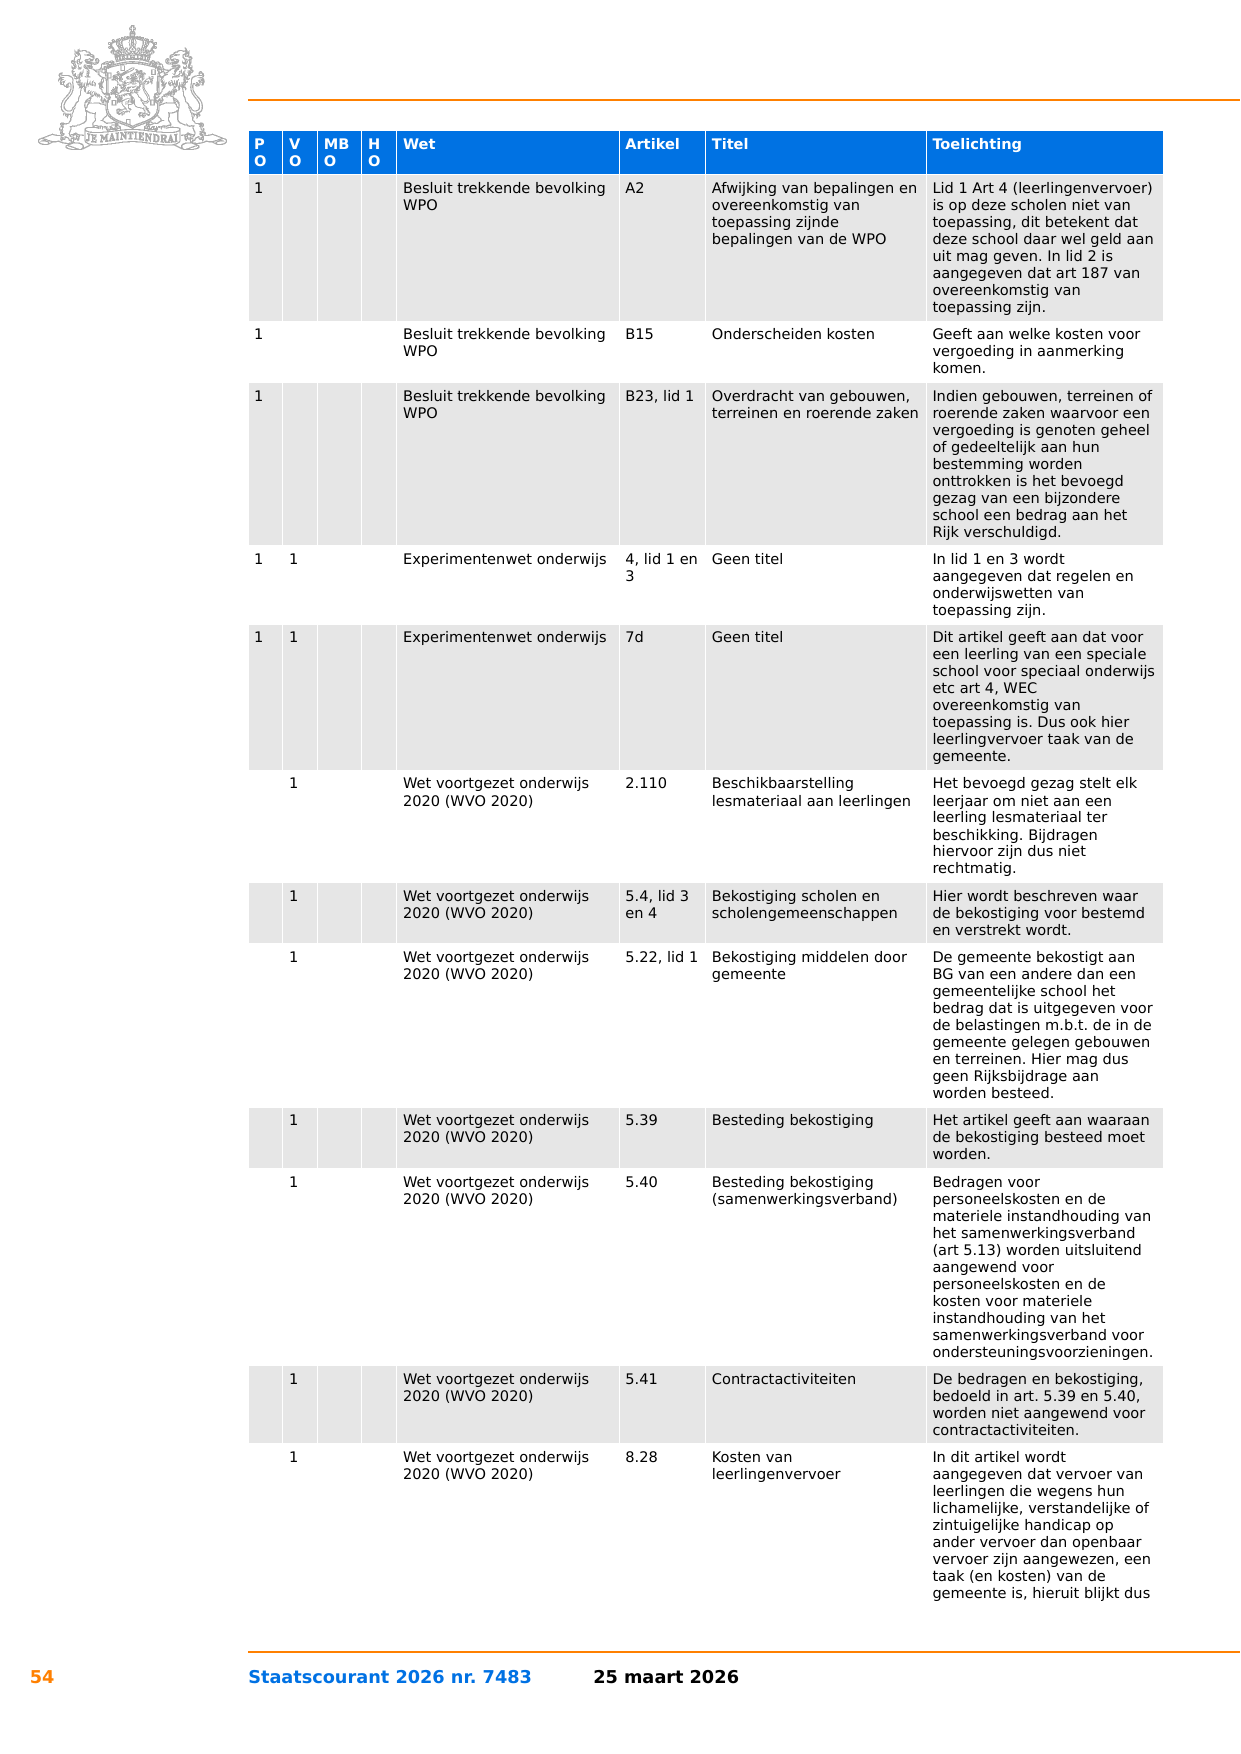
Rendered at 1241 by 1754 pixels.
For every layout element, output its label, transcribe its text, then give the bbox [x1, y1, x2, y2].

table_cell Bedragen voor personeelskosten en de materiele instandhouding van het samenwerkingsverband (art 5.13) worden uitsluitend aangewend voor personeelskosten en de kosten voor materiele instandhouding van het samenwerkingsverband voor ondersteuningsvoorzieningen. [927, 1169, 1163, 1365]
table_cell [283, 383, 317, 545]
table_cell Geeft aan welke kosten voor vergoeding in aanmerking komen. [927, 322, 1163, 382]
table_cell [362, 1366, 396, 1443]
table_cell [318, 944, 361, 1107]
table_cell 1 [283, 1366, 317, 1443]
table_cell 5.4, lid 3 en 4 [620, 883, 705, 943]
table_cell 5.39 [620, 1108, 705, 1168]
table_cell Experimentenwet onderwijs [397, 625, 619, 770]
table_cell 1 [283, 1169, 317, 1365]
table_cell 2.110 [620, 771, 705, 882]
table_cell [362, 322, 396, 382]
table_cell [249, 1366, 282, 1443]
table_cell 1 [283, 625, 317, 770]
table_cell [318, 883, 361, 943]
table_cell Bekostiging scholen en scholengemeenschappen [706, 883, 926, 943]
table_cell [318, 383, 361, 545]
table_cell 5.41 [620, 1366, 705, 1443]
table_cell Wet voortgezet onderwijs 2020 (WVO 2020) [397, 944, 619, 1107]
table_cell 1 [249, 175, 282, 321]
table_cell Besteding bekostiging (samenwerkingsverband) [706, 1169, 926, 1365]
table_cell Bekostiging middelen door gemeente [706, 944, 926, 1107]
table_cell 1 [283, 1445, 317, 1607]
table_cell [249, 1108, 282, 1168]
table_header Wet [397, 131, 619, 174]
table_cell [249, 944, 282, 1107]
table_cell [318, 625, 361, 770]
table_cell [362, 771, 396, 882]
table_cell [249, 771, 282, 882]
table_cell [362, 383, 396, 545]
table_cell Hier wordt beschreven waar de bekostiging voor bestemd en verstrekt wordt. [927, 883, 1163, 943]
table_cell 7d [620, 625, 705, 770]
table_cell Geen titel [706, 625, 926, 770]
table_cell Het bevoegd gezag stelt elk leerjaar om niet aan een leerling lesmateriaal ter beschikking. Bijdragen hiervoor zijn dus niet rechtmatig. [927, 771, 1163, 882]
table_cell [362, 175, 396, 321]
table_cell [249, 1169, 282, 1365]
table_cell Wet voortgezet onderwijs 2020 (WVO 2020) [397, 771, 619, 882]
table_cell Kosten van leerlingenvervoer [706, 1445, 926, 1607]
table_cell 4, lid 1 en 3 [620, 546, 705, 623]
table_cell B23, lid 1 [620, 383, 705, 545]
table_cell [283, 175, 317, 321]
table_cell [249, 883, 282, 943]
table_cell 1 [283, 546, 317, 623]
table_cell Geen titel [706, 546, 926, 623]
table_cell De gemeente bekostigt aan BG van een andere dan een gemeentelijke school het bedrag dat is uitgegeven voor de belastingen m.b.t. de in de gemeente gelegen gebouwen en terreinen. Hier mag dus geen Rijksbijdrage aan worden besteed. [927, 944, 1163, 1107]
table_cell Dit artikel geeft aan dat voor een leerling van een speciale school voor speciaal onderwijs etc art 4, WEC overeenkomstig van toepassing is. Dus ook hier leerlingvervoer taak van de gemeente. [927, 625, 1163, 770]
table_cell B15 [620, 322, 705, 382]
table_header HO [362, 131, 396, 174]
table_cell Lid 1 Art 4 (leerlingenvervoer) is op deze scholen niet van toepassing, dit betekent dat deze school daar wel geld aan uit mag geven. In lid 2 is aangegeven dat art 187 van overeenkomstig van toepassing zijn. [927, 175, 1163, 321]
table_cell Besluit trekkende bevolking WPO [397, 322, 619, 382]
table_header Artikel [620, 131, 705, 174]
table_cell 5.40 [620, 1169, 705, 1365]
table_cell 1 [283, 944, 317, 1107]
table_cell 1 [283, 1108, 317, 1168]
table_header Toelichting [927, 131, 1163, 174]
table_cell [283, 322, 317, 382]
table_cell [318, 322, 361, 382]
table_cell Experimentenwet onderwijs [397, 546, 619, 623]
table_cell Contractactiviteiten [706, 1366, 926, 1443]
table_cell In dit artikel wordt aangegeven dat vervoer van leerlingen die wegens hun lichamelijke, verstandelijke of zintuigelijke handicap op ander vervoer dan openbaar vervoer zijn aangewezen, een taak (en kosten) van de gemeente is, hieruit blijkt dus [927, 1445, 1163, 1607]
table_cell [362, 546, 396, 623]
table_cell Onderscheiden kosten [706, 322, 926, 382]
table_cell Het artikel geeft aan waaraan de bekostiging besteed moet worden. [927, 1108, 1163, 1168]
table_cell Wet voortgezet onderwijs 2020 (WVO 2020) [397, 1108, 619, 1168]
table_header VO [283, 131, 317, 174]
table_cell Beschikbaarstelling lesmateriaal aan leerlingen [706, 771, 926, 882]
table_cell 5.22, lid 1 [620, 944, 705, 1107]
table_header MBO [318, 131, 361, 174]
table_cell Indien gebouwen, terreinen of roerende zaken waarvoor een vergoeding is genoten geheel of gedeeltelijk aan hun bestemming worden onttrokken is het bevoegd gezag van een bijzondere school een bedrag aan het Rijk verschuldigd. [927, 383, 1163, 545]
table_header Titel [706, 131, 926, 174]
picture [38, 25, 227, 150]
table_cell Wet voortgezet onderwijs 2020 (WVO 2020) [397, 1169, 619, 1365]
table_cell [362, 1169, 396, 1365]
table_cell [318, 546, 361, 623]
table_cell Afwijking van bepalingen en overeenkomstig van toepassing zijnde bepalingen van de WPO [706, 175, 926, 321]
table_cell 1 [283, 771, 317, 882]
table_cell Wet voortgezet onderwijs 2020 (WVO 2020) [397, 883, 619, 943]
table_cell Wet voortgezet onderwijs 2020 (WVO 2020) [397, 1366, 619, 1443]
table_cell Overdracht van gebouwen, terreinen en roerende zaken [706, 383, 926, 545]
table_cell [249, 1445, 282, 1607]
table_cell 1 [249, 322, 282, 382]
table_cell [362, 1108, 396, 1168]
table_header PO [249, 131, 282, 174]
table_cell [318, 175, 361, 321]
table_cell 1 [249, 383, 282, 545]
table_cell 1 [249, 625, 282, 770]
table_cell Besteding bekostiging [706, 1108, 926, 1168]
table_cell [362, 944, 396, 1107]
table_cell Besluit trekkende bevolking WPO [397, 383, 619, 545]
table_cell Besluit trekkende bevolking WPO [397, 175, 619, 321]
table_cell [362, 883, 396, 943]
table_cell [362, 625, 396, 770]
table_cell [318, 771, 361, 882]
table_cell [318, 1366, 361, 1443]
table_cell A2 [620, 175, 705, 321]
table_cell 1 [283, 883, 317, 943]
table_cell [318, 1169, 361, 1365]
table_cell Wet voortgezet onderwijs 2020 (WVO 2020) [397, 1445, 619, 1607]
table_cell [362, 1445, 396, 1607]
table_cell [318, 1445, 361, 1607]
table_cell De bedragen en bekostiging, bedoeld in art. 5.39 en 5.40, worden niet aangewend voor contractactiviteiten. [927, 1366, 1163, 1443]
table_cell [318, 1108, 361, 1168]
table_cell 1 [249, 546, 282, 623]
table_cell 8.28 [620, 1445, 705, 1607]
table_cell In lid 1 en 3 wordt aangegeven dat regelen en onderwijswetten van toepassing zijn. [927, 546, 1163, 623]
